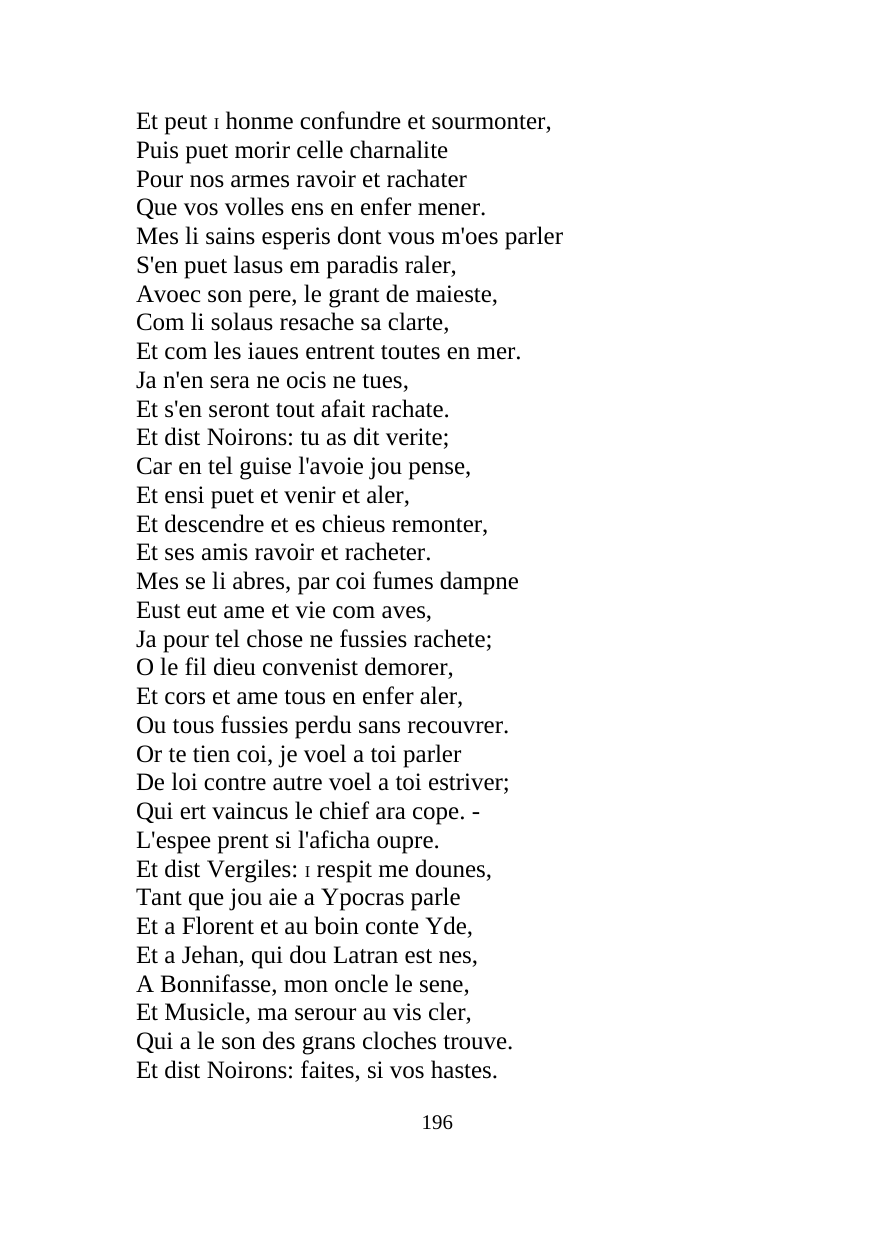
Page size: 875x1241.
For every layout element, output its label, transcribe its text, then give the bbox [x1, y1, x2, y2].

text Eust eut ame et vie com aves, [106, 595, 768, 624]
text Et peut i honme confundre et sourmonter, [106, 106, 768, 135]
text Et descendre et es chieus remonter, [106, 509, 768, 537]
text Et a Jehan, qui dou Latran est nes, [106, 940, 768, 969]
text Et a Florent et au boin conte Yde, [106, 911, 768, 940]
text L'espee prent si l'aficha oupre. [106, 825, 768, 854]
text Pour nos armes ravoir et rachater [106, 164, 768, 192]
text Que vos volles ens en enfer mener. [106, 192, 768, 221]
text Et s'en seront tout afait rachate. [106, 394, 768, 422]
text A Bonnifasse, mon oncle le sene, [106, 969, 768, 997]
text Et ses amis ravoir et racheter. [106, 537, 768, 566]
text Puis puet morir celle charnalite [106, 135, 768, 164]
text Com li solaus resache sa clarte, [106, 307, 768, 336]
text Ou tous fussies perdu sans recouvrer. [106, 710, 768, 739]
text Et com les iaues entrent toutes en mer. [106, 336, 768, 365]
text Qui ert vaincus le chief ara cope. - [106, 796, 768, 825]
text Et cors et ame tous en enfer aler, [106, 681, 768, 710]
text S'en puet lasus em paradis raler, [106, 250, 768, 279]
text Et dist Noirons: faites, si vos hastes. [106, 1055, 768, 1084]
text O le fil dieu convenist demorer, [106, 652, 768, 681]
text De loi contre autre voel a toi estriver; [106, 767, 768, 796]
text Et dist Vergiles: i respit me dounes, [106, 854, 768, 882]
text Mes li sains esperis dont vous m'oes parler [106, 221, 768, 250]
text Et Musicle, ma serour au vis cler, [106, 997, 768, 1026]
text Tant que jou aie a Ypocras parle [106, 882, 768, 911]
text Qui a le son des grans cloches trouve. [106, 1026, 768, 1055]
text Or te tien coi, je voel a toi parler [106, 739, 768, 767]
text Mes se li abres, par coi fumes dampne [106, 566, 768, 595]
text Avoec son pere, le grant de maieste, [106, 279, 768, 307]
text Car en tel guise l'avoie jou pense, [106, 451, 768, 480]
text Ja n'en sera ne ocis ne tues, [106, 365, 768, 394]
text Et ensi puet et venir et aler, [106, 480, 768, 509]
text Ja pour tel chose ne fussies rachete; [106, 624, 768, 652]
text Et dist Noirons: tu as dit verite; [106, 422, 768, 451]
